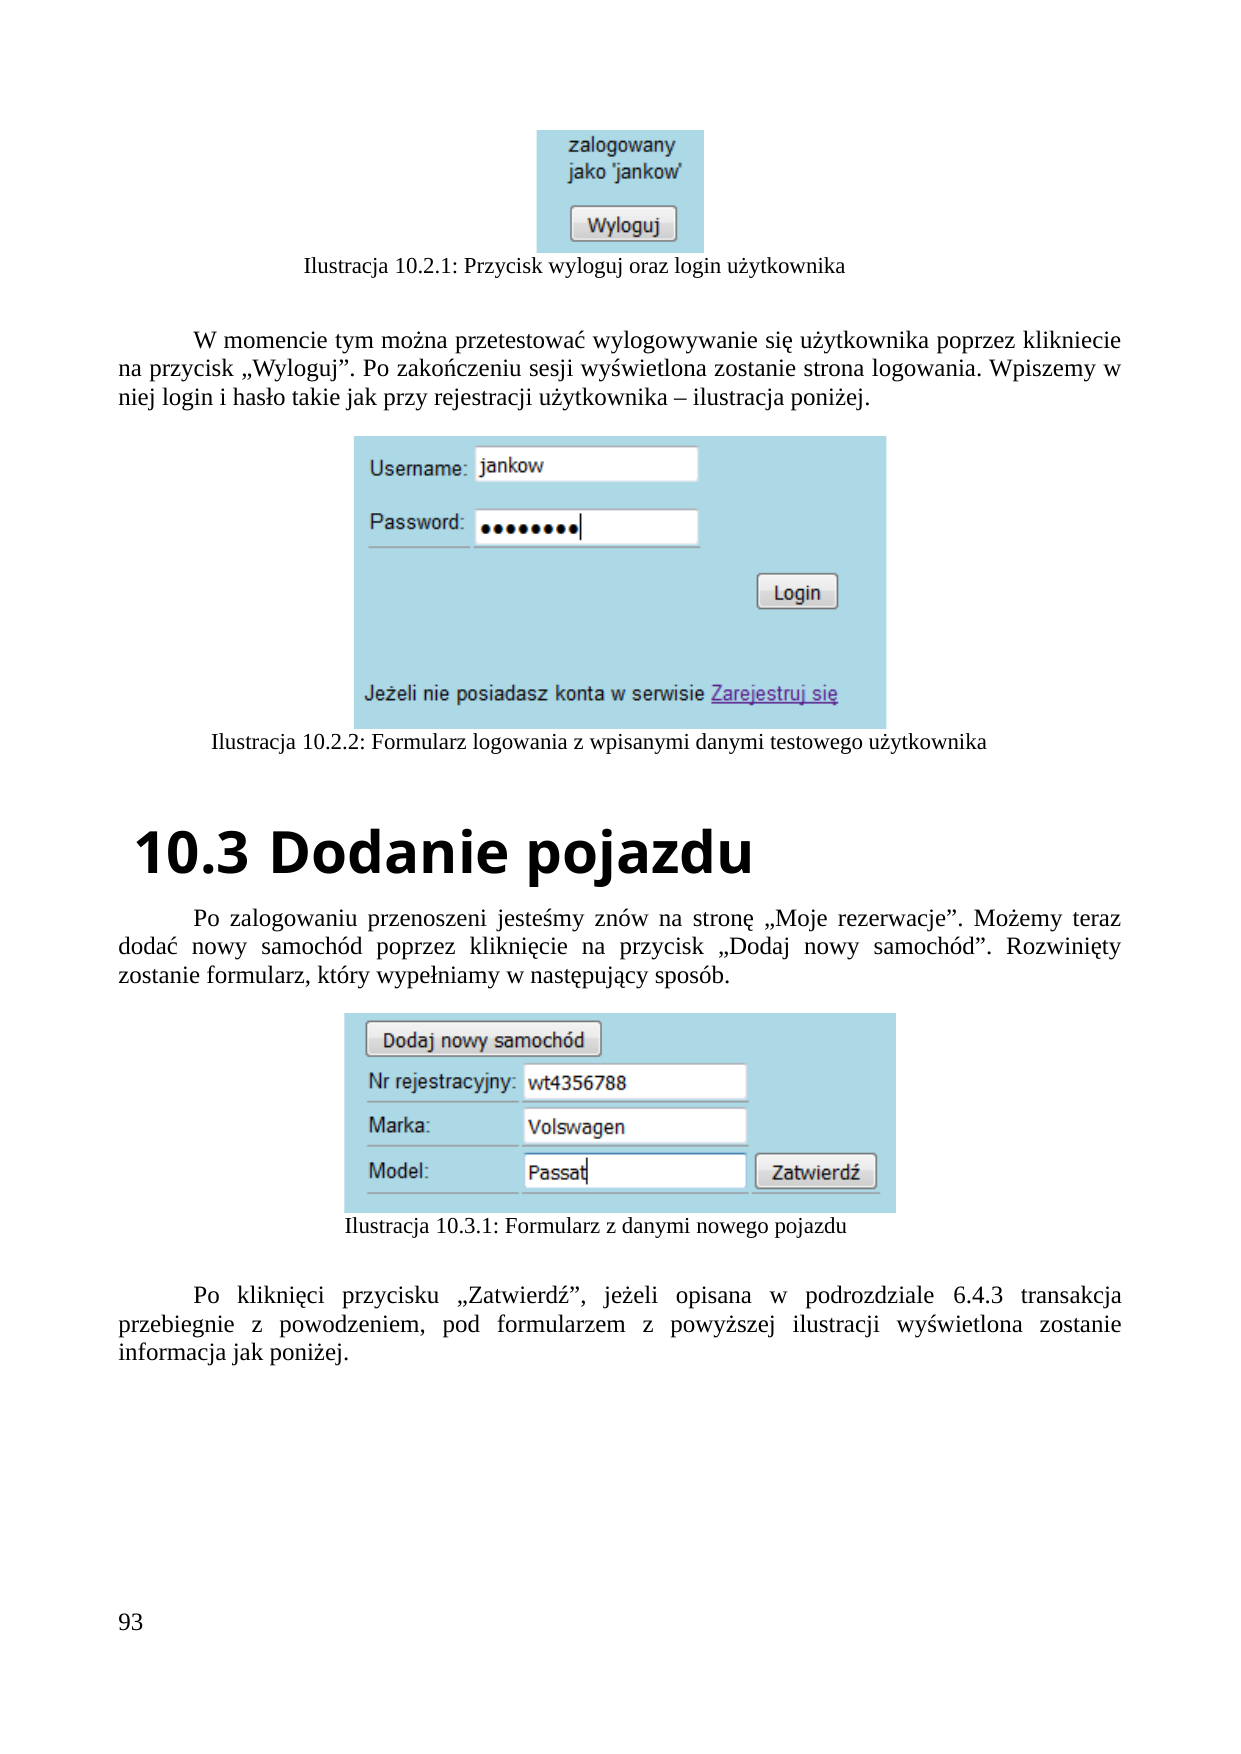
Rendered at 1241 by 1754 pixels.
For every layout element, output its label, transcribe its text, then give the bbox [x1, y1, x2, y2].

text Ilustracja 10.3.1: Formularz z danymi nowego pojazdu [344, 1213, 896, 1239]
text W momencie tym można przetestować wylogowywanie się użytkownika poprzez klikniecie na przycisk „Wyloguj”. Po zakończeniu sesji wyświetlona zostanie strona logowania. Wpiszemy w niej login i hasło takie jak przy rejestracji użytkownika – ilustracja poniżej. [118, 325, 1122, 411]
picture [344, 1013, 896, 1213]
text Ilustracja 10.2.2: Formularz logowania z wpisanymi danymi testowego użytkownika [211, 436, 1029, 754]
subtitle Dodanie pojazdu [118, 811, 1122, 890]
text Po kliknięci przycisku „Zatwierdź”, jeżeli opisana w podrozdziale 6.4.3 transakcja przebiegnie z powodzeniem, pod formularzem z powyższej ilustracji wyświetlona zostanie informacja jak poniżej. [118, 1280, 1122, 1366]
picture [536, 130, 704, 253]
text Ilustracja 10.2.1: Przycisk wyloguj oraz login użytkownika [303, 131, 937, 279]
picture [353, 436, 887, 729]
text Po zalogowaniu przenoszeni jesteśmy znów na stronę „Moje rezerwacje”. Możemy teraz dodać nowy samochód poprzez kliknięcie na przycisk „Dodaj nowy samochód”. Rozwinięty zostanie formularz, który wypełniamy w następujący sposób. [118, 903, 1122, 989]
